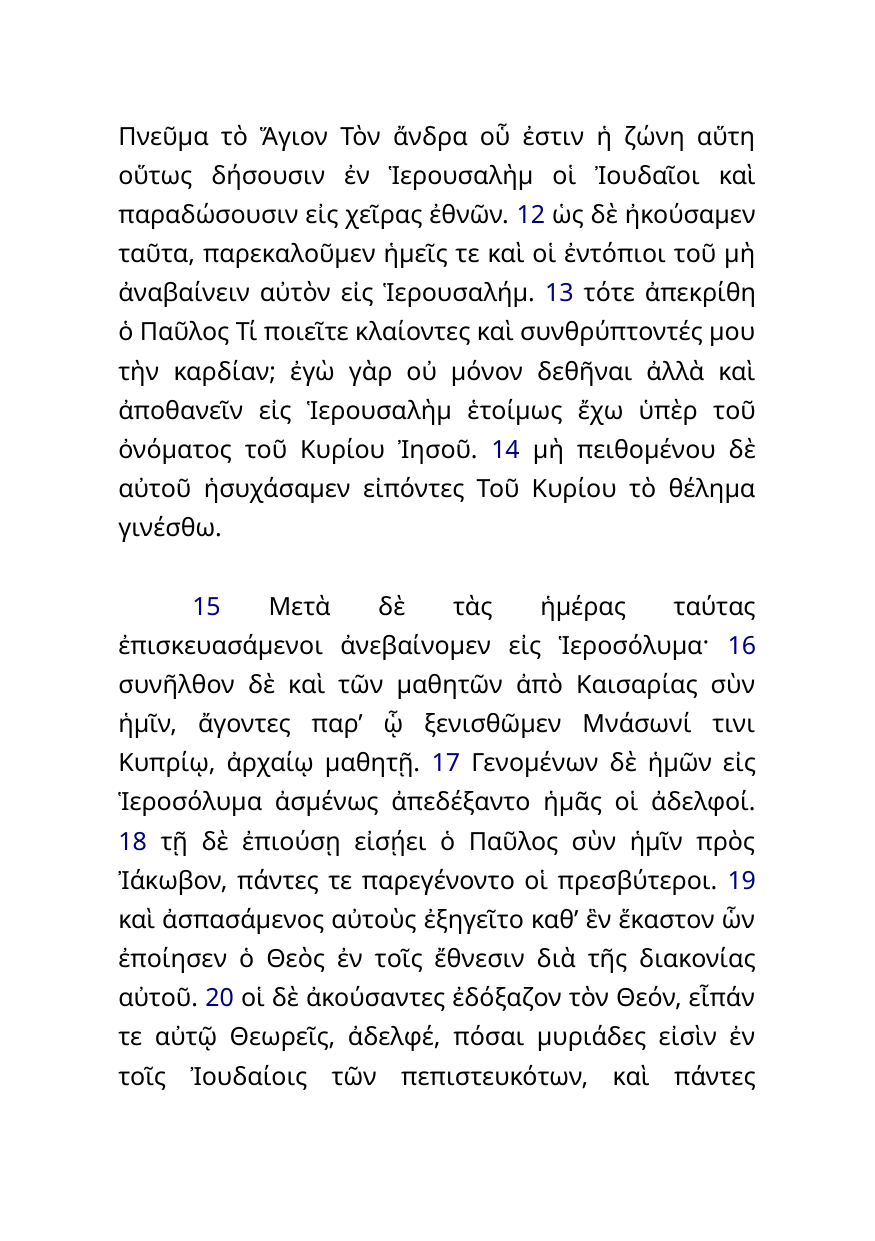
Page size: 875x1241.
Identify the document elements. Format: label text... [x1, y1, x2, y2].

text 15 Μετὰ δὲ τὰς ἡμέρας ταύτας ἐπισκευασάμενοι ἀνεβαίνομεν εἰς Ἱεροσόλυμα· 16 συνῆλθον δὲ καὶ τῶν μαθητῶν ἀπὸ Καισαρίας σὺν ἡμῖν, ἄγοντες παρ’ ᾧ ξενισθῶμεν Μνάσωνί τινι Κυπρίῳ, ἀρχαίῳ μαθητῇ. 17 Γενομένων δὲ ἡμῶν εἰς Ἱεροσόλυμα ἀσμένως ἀπεδέξαντο ἡμᾶς οἱ ἀδελφοί. 18 τῇ δὲ ἐπιούσῃ εἰσῄει ὁ Παῦλος σὺν ἡμῖν πρὸς Ἰάκωβον, πάντες τε παρεγένοντο οἱ πρεσβύτεροι. 19 καὶ ἀσπασάμενος αὐτοὺς ἐξηγεῖτο καθ’ ἓν ἕκαστον ὧν ἐποίησεν ὁ Θεὸς ἐν τοῖς ἔθνεσιν διὰ τῆς διακονίας αὐτοῦ. 20 οἱ δὲ ἀκούσαντες ἐδόξαζον τὸν Θεόν, εἶπάν τε αὐτῷ Θεωρεῖς, ἀδελφέ, πόσαι μυριάδες εἰσὶν ἐν τοῖς Ἰουδαίοις τῶν πεπιστευκότων, καὶ πάντες [118, 588, 756, 1092]
text Πνεῦμα τὸ Ἅγιον Τὸν ἄνδρα οὗ ἐστιν ἡ ζώνη αὕτη οὕτως δήσουσιν ἐν Ἱερουσαλὴμ οἱ Ἰουδαῖοι καὶ παραδώσουσιν εἰς χεῖρας ἐθνῶν. 12 ὡς δὲ ἠκούσαμεν ταῦτα, παρεκαλοῦμεν ἡμεῖς τε καὶ οἱ ἐντόπιοι τοῦ μὴ ἀναβαίνειν αὐτὸν εἰς Ἱερουσαλήμ. 13 τότε ἀπεκρίθη ὁ Παῦλος Τί ποιεῖτε κλαίοντες καὶ συνθρύπτοντές μου τὴν καρδίαν; ἐγὼ γὰρ οὐ μόνον δεθῆναι ἀλλὰ καὶ ἀποθανεῖν εἰς Ἱερουσαλὴμ ἑτοίμως ἔχω ὑπὲρ τοῦ ὀνόματος τοῦ Κυρίου Ἰησοῦ. 14 μὴ πειθομένου δὲ αὐτοῦ ἡσυχάσαμεν εἰπόντες Τοῦ Κυρίου τὸ θέλημα γινέσθω. [118, 118, 756, 544]
